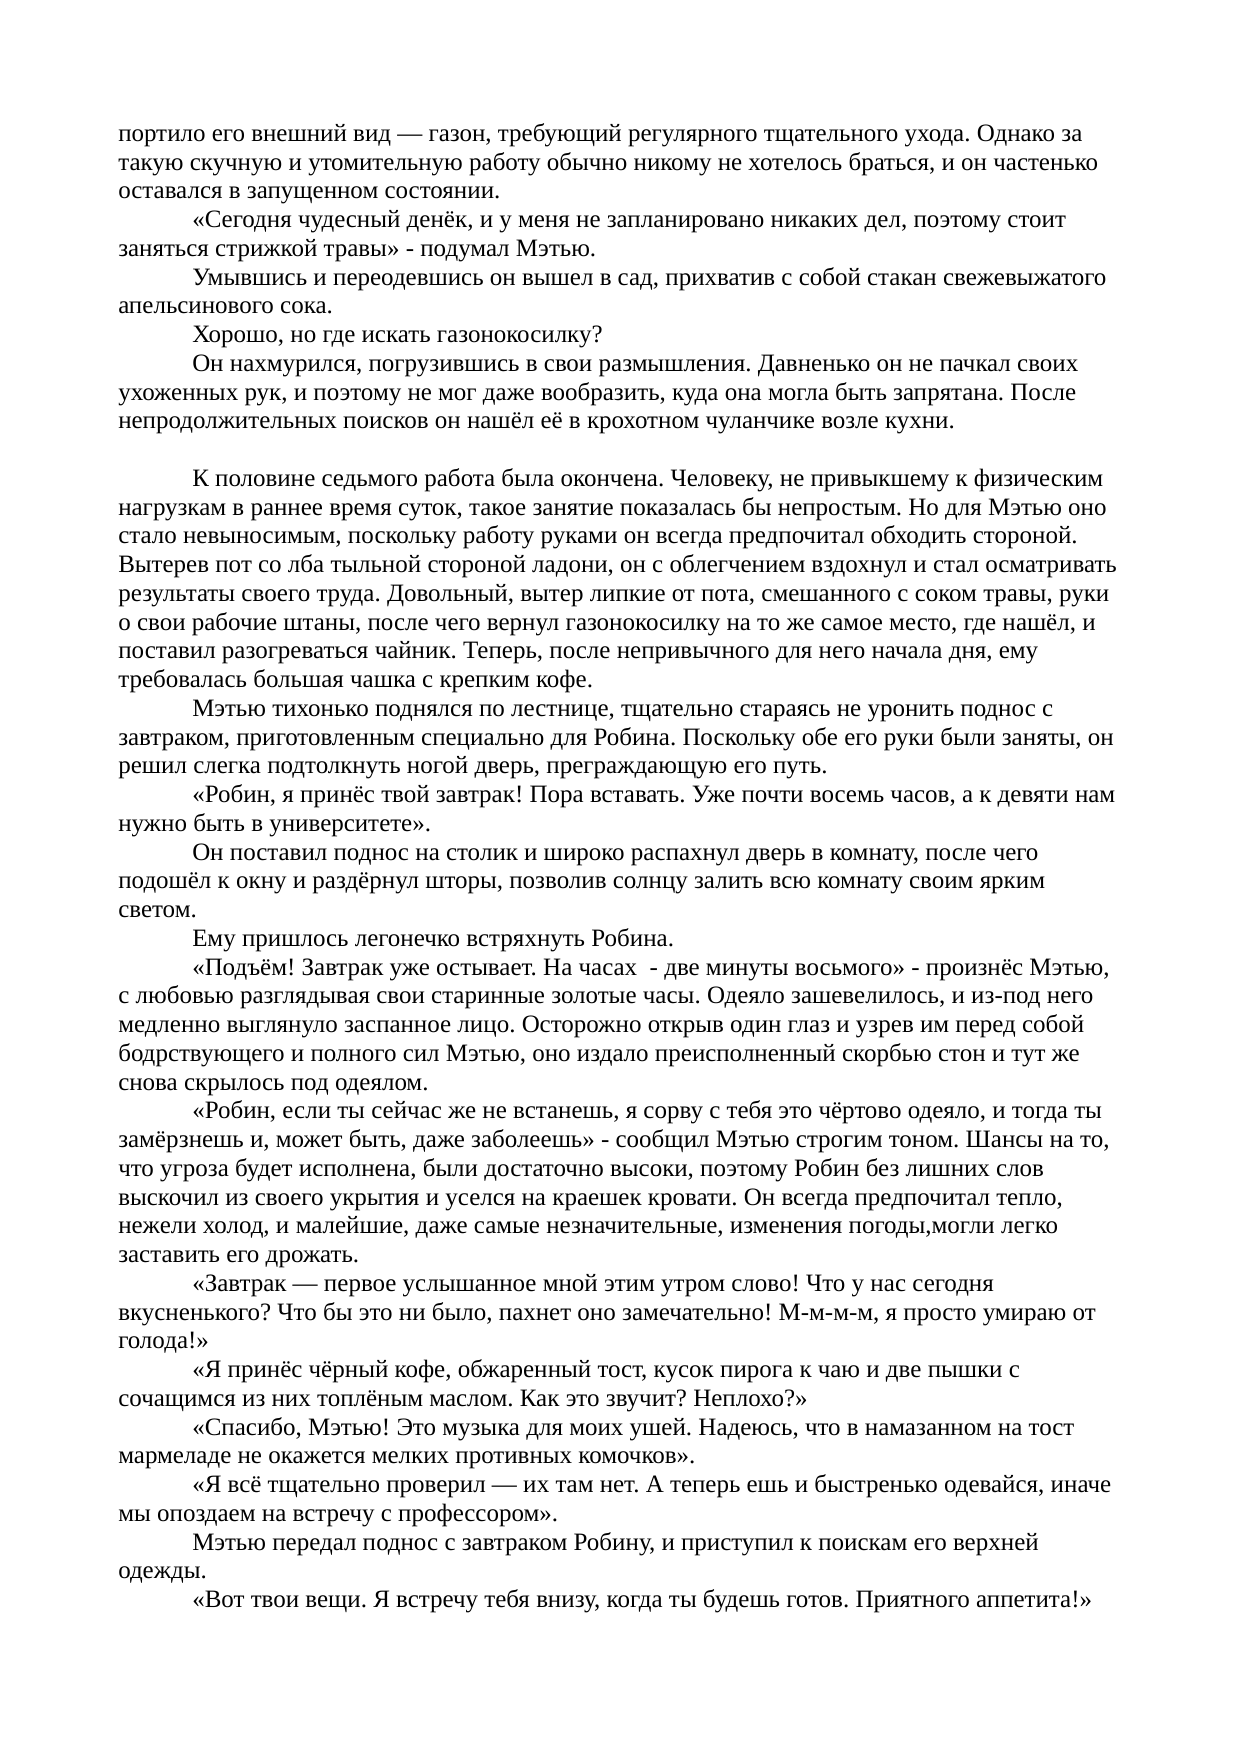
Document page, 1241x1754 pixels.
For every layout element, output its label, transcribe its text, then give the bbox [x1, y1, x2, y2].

text Он поставил поднос на столик и широко распахнул дверь в комнату, после чего подошёл к окну и раздёрнул шторы, позволив солнцу залить всю комнату своим ярким светом. [118, 837, 1122, 923]
text Мэтью тихонько поднялся по лестнице, тщательно стараясь не уронить поднос с завтраком, приготовленным специально для Робина. Поскольку обе его руки были заняты, он решил слегка подтолкнуть ногой дверь, преграждающую его путь. [118, 693, 1122, 779]
text «Сегодня чудесный денёк, и у меня не запланировано никаких дел, поэтому стоит заняться стрижкой травы» - подумал Мэтью. [118, 204, 1122, 262]
text Хорошо, но где искать газонокосилку? [118, 319, 1122, 348]
text «Робин, я принёс твой завтрак! Пора вставать. Уже почти восемь часов, а к девяти нам нужно быть в университете». [118, 779, 1122, 837]
text Мэтью передал поднос с завтраком Робину, и приступил к поискам его верхней одежды. [118, 1527, 1122, 1584]
text «Робин, если ты сейчас же не встанешь, я сорву с тебя это чёртово одеяло, и тогда ты замёрзнешь и, может быть, даже заболеешь» - сообщил Мэтью строгим тоном. Шансы на то, что угроза будет исполнена, были достаточно высоки, поэтому Робин без лишних слов выскочил из своего укрытия и уселся на краешек кровати. Он всегда предпочитал тепло, нежели холод, и малейшие, даже самые незначительные, изменения погоды,могли легко заставить его дрожать. [118, 1096, 1122, 1268]
text «Подъём! Завтрак уже остывает. На часах - две минуты восьмого» - произнёс Мэтью, с любовью разглядывая свои старинные золотые часы. Одеяло зашевелилось, и из-под него медленно выглянуло заспанное лицо. Осторожно открыв один глаз и узрев им перед собой бодрствующего и полного сил Мэтью, оно издало преисполненный скорбью стон и тут же снова скрылось под одеялом. [118, 952, 1122, 1096]
text Умывшись и переодевшись он вышел в сад, прихватив с собой стакан свежевыжатого апельсинового сока. [118, 262, 1122, 319]
text «Спасибо, Мэтью! Это музыка для моих ушей. Надеюсь, что в намазанном на тост мармеладе не окажется мелких противных комочков». [118, 1412, 1122, 1469]
text «Я всё тщательно проверил — их там нет. А теперь ешь и быстренько одевайся, иначе мы опоздаем на встречу с профессором». [118, 1469, 1122, 1527]
text «Завтрак — первое услышанное мной этим утром слово! Что у нас сегодня вкусненького? Что бы это ни было, пахнет оно замечательно! М-м-м-м, я просто умираю от голода!» [118, 1268, 1122, 1354]
text «Я принёс чёрный кофе, обжаренный тост, кусок пирога к чаю и две пышки с сочащимся из них топлёным маслом. Как это звучит? Неплохо?» [118, 1354, 1122, 1412]
text «Вот твои вещи. Я встречу тебя внизу, когда ты будешь готов. Приятного аппетита!» [118, 1584, 1122, 1613]
text портило его внешний вид — газон, требующий регулярного тщательного ухода. Однако за такую скучную и утомительную работу обычно никому не хотелось браться, и он частенько оставался в запущенном состоянии. [118, 118, 1122, 204]
text Он нахмурился, погрузившись в свои размышления. Давненько он не пачкал своих ухоженных рук, и поэтому не мог даже вообразить, куда она могла быть запрятана. После непродолжительных поисков он нашёл её в крохотном чуланчике возле кухни. [118, 348, 1122, 434]
text Ему пришлось легонечко встряхнуть Робина. [118, 923, 1122, 952]
text К половине седьмого работа была окончена. Человеку, не привыкшему к физическим нагрузкам в раннее время суток, такое занятие показалась бы непростым. Но для Мэтью оно стало невыносимым, поскольку работу руками он всегда предпочитал обходить стороной. Вытерев пот со лба тыльной стороной ладони, он с облегчением вздохнул и стал осматривать результаты своего труда. Довольный, вытер липкие от пота, смешанного с соком травы, руки о свои рабочие штаны, после чего вернул газонокосилку на то же самое место, где нашёл, и поставил разогреваться чайник. Теперь, после непривычного для него начала дня, ему требовалась большая чашка с крепким кофе. [118, 463, 1122, 693]
